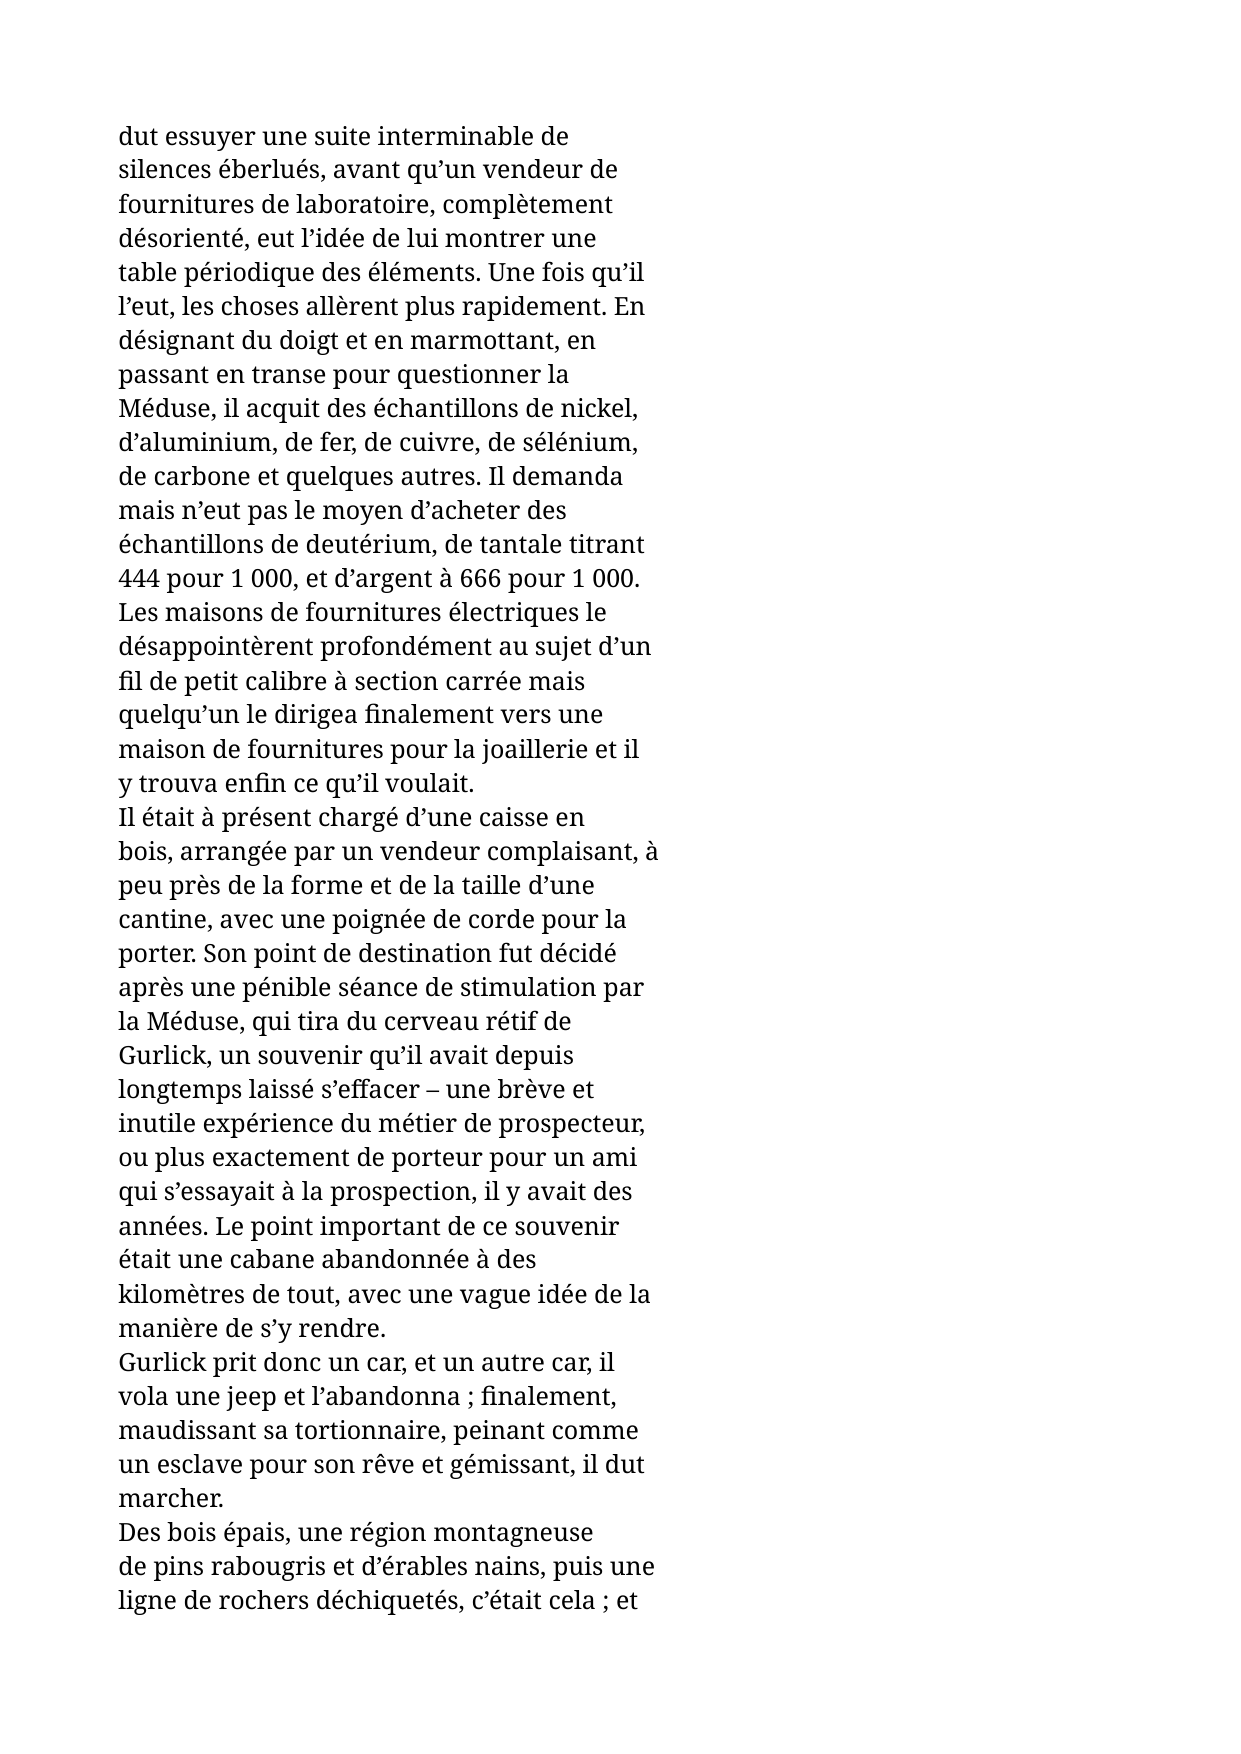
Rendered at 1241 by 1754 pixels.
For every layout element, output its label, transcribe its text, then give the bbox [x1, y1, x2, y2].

text Des bois épais, une région montagneuse [118, 1515, 1122, 1549]
text était une cabane abandonnée à des [118, 1242, 1122, 1276]
text peu près de la forme et de la taille d’une [118, 867, 1122, 902]
text échantillons de deutérium, de tantale titrant [118, 527, 1122, 561]
text de carbone et quelques autres. Il demanda [118, 459, 1122, 493]
text l’eut, les choses allèrent plus rapidement. En [118, 288, 1122, 322]
text Gurlick prit donc un car, et un autre car, il [118, 1344, 1122, 1378]
text vola une jeep et l’abandonna ; finalement, [118, 1378, 1122, 1412]
text fournitures de laboratoire, complètement [118, 186, 1122, 220]
text inutile expérience du métier de prospecteur, [118, 1106, 1122, 1140]
text table périodique des éléments. Une fois qu’il [118, 254, 1122, 288]
text un esclave pour son rêve et gémissant, il dut [118, 1447, 1122, 1481]
text Méduse, il acquit des échantillons de nickel, [118, 391, 1122, 425]
text ou plus exactement de porteur pour un ami [118, 1140, 1122, 1174]
text fil de petit calibre à section carrée mais [118, 663, 1122, 697]
text longtemps laissé s’effacer – une brève et [118, 1072, 1122, 1106]
text manière de s’y rendre. [118, 1310, 1122, 1344]
text 444 pour 1 000, et d’argent à 666 pour 1 000. [118, 561, 1122, 595]
text Il était à présent chargé d’une caisse en [118, 799, 1122, 833]
text silences éberlués, avant qu’un vendeur de [118, 152, 1122, 186]
text maudissant sa tortionnaire, peinant comme [118, 1412, 1122, 1447]
text désignant du doigt et en marmottant, en [118, 322, 1122, 357]
text Gurlick, un souvenir qu’il avait depuis [118, 1038, 1122, 1072]
text porter. Son point de destination fut décidé [118, 936, 1122, 970]
text la Méduse, qui tira du cerveau rétif de [118, 1004, 1122, 1038]
text après une pénible séance de stimulation par [118, 970, 1122, 1004]
text quelqu’un le dirigea finalement vers une [118, 697, 1122, 731]
text mais n’eut pas le moyen d’acheter des [118, 493, 1122, 527]
text ligne de rochers déchiquetés, c’était cela ; et [118, 1583, 1122, 1617]
text désorienté, eut l’idée de lui montrer une [118, 220, 1122, 254]
text cantine, avec une poignée de corde pour la [118, 902, 1122, 936]
text passant en transe pour questionner la [118, 357, 1122, 391]
text de pins rabougris et d’érables nains, puis une [118, 1549, 1122, 1583]
text Les maisons de fournitures électriques le [118, 595, 1122, 629]
text désappointèrent profondément au sujet d’un [118, 629, 1122, 663]
text d’aluminium, de fer, de cuivre, de sélénium, [118, 425, 1122, 459]
text kilomètres de tout, avec une vague idée de la [118, 1276, 1122, 1310]
text années. Le point important de ce souvenir [118, 1208, 1122, 1242]
text dut essuyer une suite interminable de [118, 118, 1122, 152]
text qui s’essayait à la prospection, il y avait des [118, 1174, 1122, 1208]
text y trouva enfin ce qu’il voulait. [118, 765, 1122, 799]
text maison de fournitures pour la joaillerie et il [118, 731, 1122, 765]
text bois, arrangée par un vendeur complaisant, à [118, 833, 1122, 867]
text marcher. [118, 1481, 1122, 1515]
